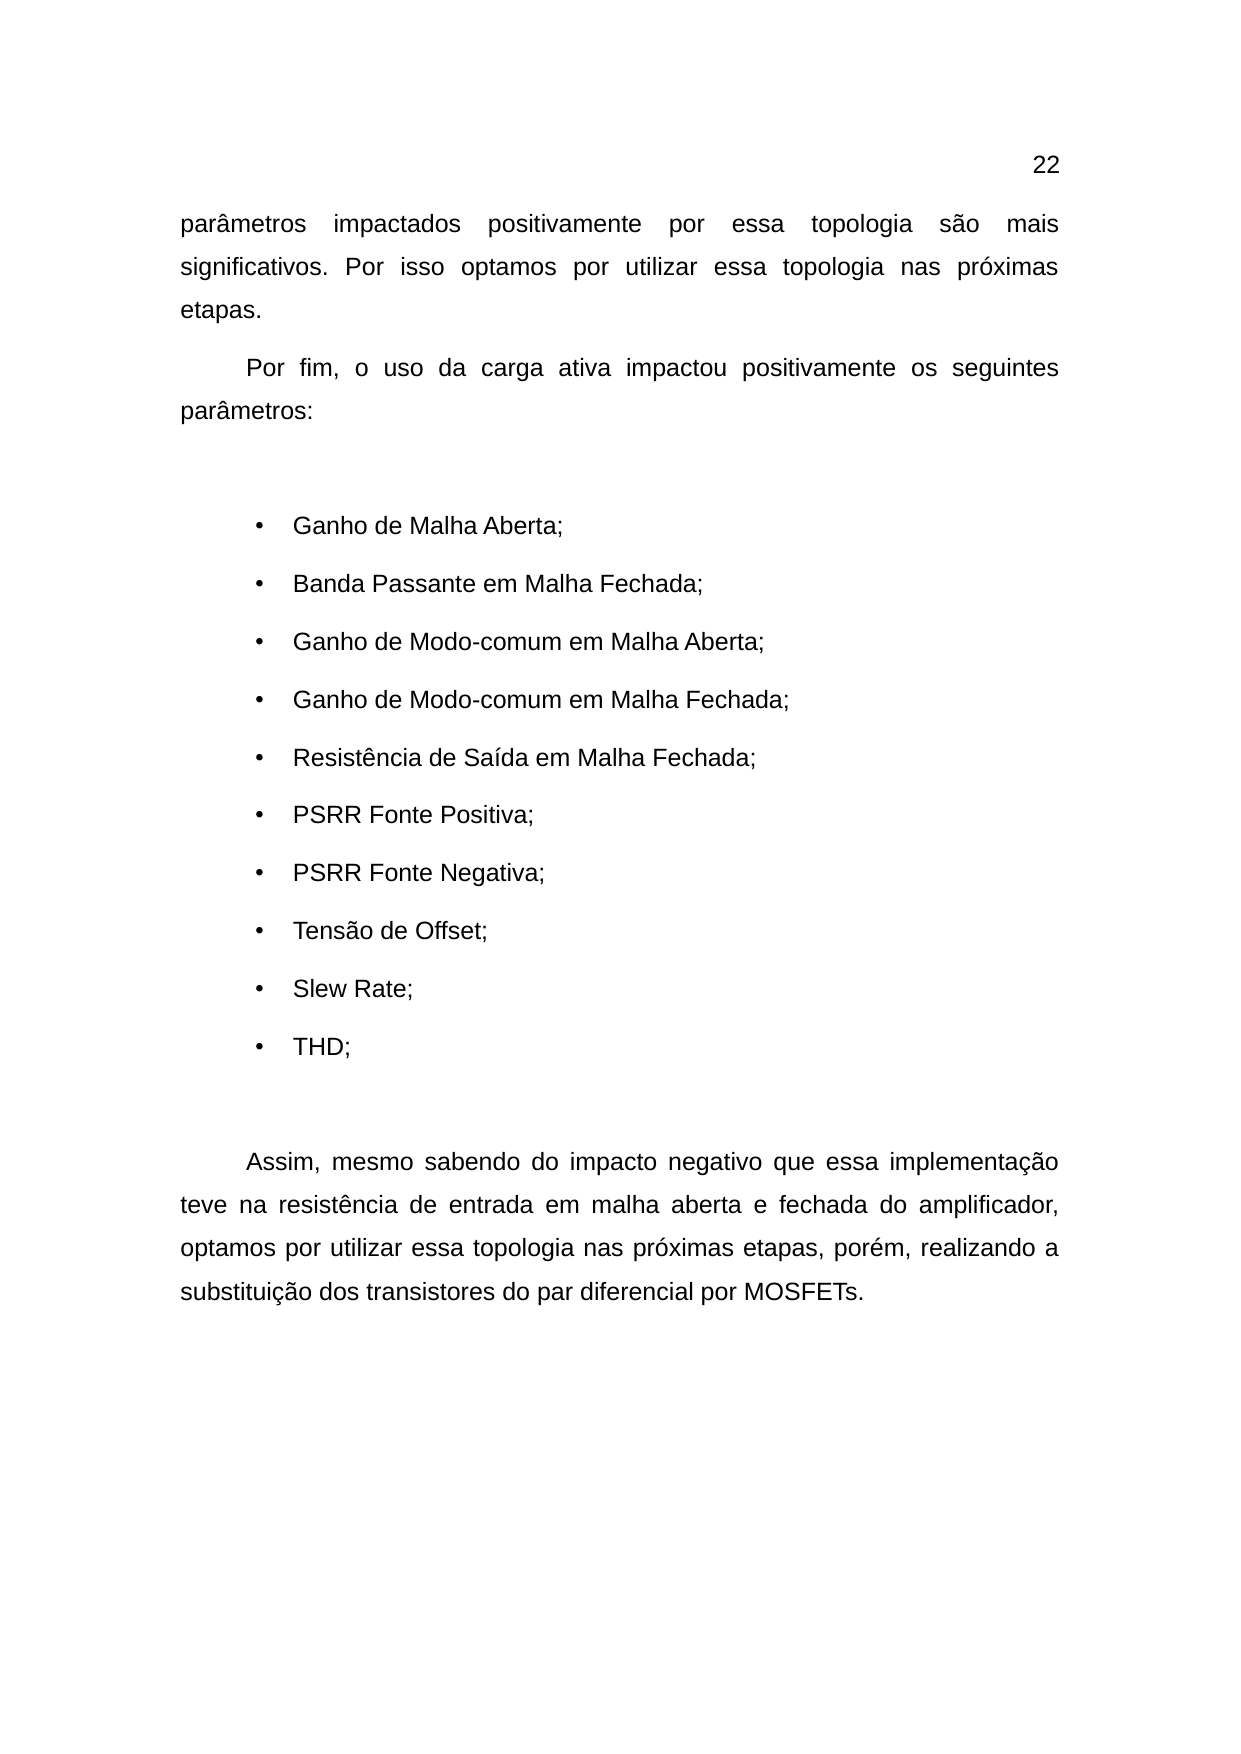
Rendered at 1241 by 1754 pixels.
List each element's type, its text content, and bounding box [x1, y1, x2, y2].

list PSRR Fonte Positiva; [255, 800, 1060, 829]
list Ganho de Malha Aberta; [255, 511, 1060, 540]
list Tensão de Offset; [255, 916, 1060, 945]
text parâmetros impactados positivamente por essa topologia são mais significativos. Por isso optamos por utilizar essa topologia nas próximas etapas. [180, 209, 1060, 324]
list Slew Rate; [255, 974, 1060, 1003]
list Banda Passante em Malha Fechada; [255, 569, 1060, 598]
list Ganho de Modo-comum em Malha Fechada; [255, 685, 1060, 714]
list THD; [255, 1032, 1060, 1061]
list Ganho de Modo-comum em Malha Aberta; [255, 627, 1060, 656]
text Assim, mesmo sabendo do impacto negativo que essa implementação teve na resistência de entrada em malha aberta e fechada do amplificador, optamos por utilizar essa topologia nas próximas etapas, porém, realizando a substituição dos transistores do par diferencial por MOSFETs. [180, 1147, 1060, 1305]
list Resistência de Saída em Malha Fechada; [255, 743, 1060, 771]
text Por fim, o uso da carga ativa impactou positivamente os seguintes parâmetros: [180, 353, 1060, 425]
list PSRR Fonte Negativa; [255, 858, 1060, 887]
